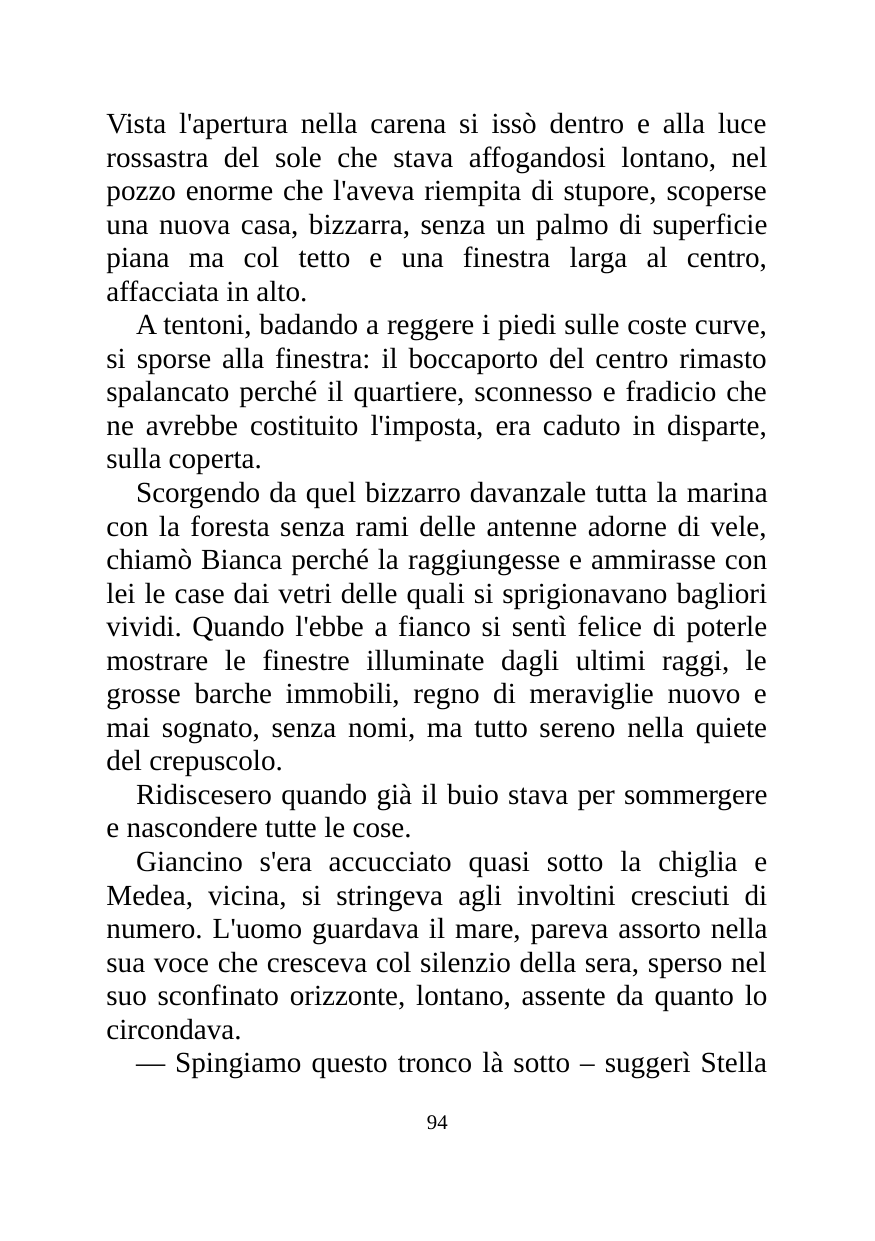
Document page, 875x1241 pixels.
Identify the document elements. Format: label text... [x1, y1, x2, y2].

text — Spingiamo questo tronco là sotto – suggerì Stella [106, 1045, 768, 1079]
text Scorgendo da quel bizzarro davanzale tutta la marina con la foresta senza rami delle antenne adorne di vele, chiamò Bianca perché la raggiungesse e ammirasse con lei le case dai vetri delle quali si sprigionavano bagliori vividi. Quando l'ebbe a fianco si sentì felice di poterle mostrare le finestre illuminate dagli ultimi raggi, le grosse barche immobili, regno di meraviglie nuovo e mai sognato, senza nomi, ma tutto sereno nella quiete del crepuscolo. [106, 475, 768, 777]
text Vista l'apertura nella carena si issò dentro e alla luce rossastra del sole che stava affogandosi lontano, nel pozzo enorme che l'aveva riempita di stupore, scoperse una nuova casa, bizzarra, senza un palmo di superficie piana ma col tetto e una finestra larga al centro, affacciata in alto. [106, 106, 768, 307]
text A tentoni, badando a reggere i piedi sulle coste curve, si sporse alla finestra: il boccaporto del centro rimasto spalancato perché il quartiere, sconnesso e fradicio che ne avrebbe costituito l'imposta, era caduto in disparte, sulla coperta. [106, 307, 768, 475]
text Giancino s'era accucciato quasi sotto la chiglia e Medea, vicina, si stringeva agli involtini cresciuti di numero. L'uomo guardava il mare, pareva assorto nella sua voce che cresceva col silenzio della sera, sperso nel suo sconfinato orizzonte, lontano, assente da quanto lo circondava. [106, 844, 768, 1045]
text Ridiscesero quando già il buio stava per sommergere e nascondere tutte le cose. [106, 777, 768, 844]
